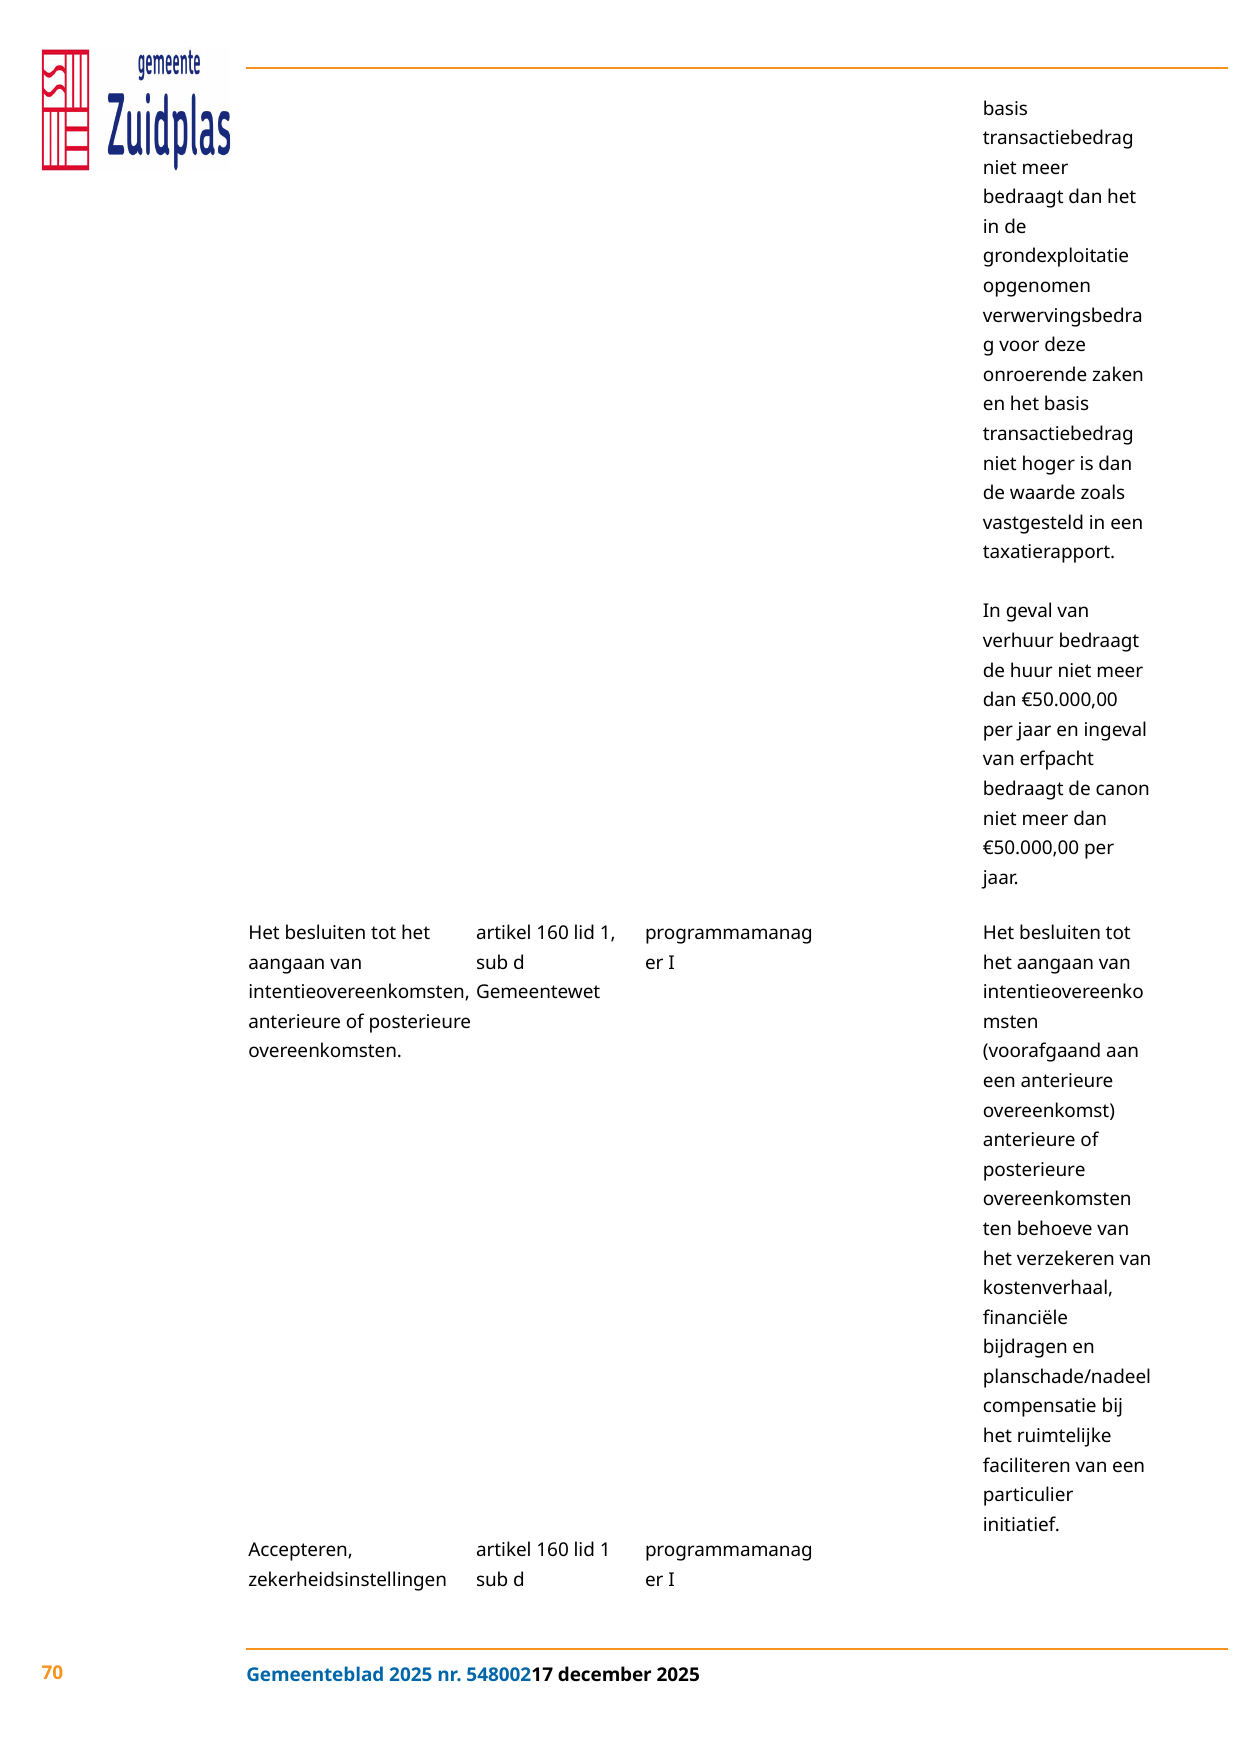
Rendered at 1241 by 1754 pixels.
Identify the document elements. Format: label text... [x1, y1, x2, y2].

table_cell [983, 1537, 1152, 1592]
table_cell [645, 95, 814, 919]
table_cell [814, 95, 983, 919]
table_cell artikel 160 lid 1, sub d Gemeentewet [476, 919, 645, 1537]
table_cell Het besluiten tot het aangaan van intentieovereenkomsten, anterieure of posterieure overeenkomsten. [248, 919, 476, 1537]
table_cell [476, 95, 645, 919]
table_cell artikel 160 lid 1 sub d [476, 1537, 645, 1592]
table_cell Het besluiten tot het aangaan van intentieovereenkomsten (voorafgaand aan een anterieure overeenkomst) anterieure of posterieure overeenkomsten ten behoeve van het verzekeren van kostenverhaal, financiële bijdragen en planschade/nadeelcompensatie bij het ruimtelijke faciliteren van een particulier initiatief. [983, 919, 1152, 1537]
table_cell Accepteren, zekerheidsinstellingen [248, 1537, 476, 1592]
picture [41, 47, 231, 172]
table_cell [814, 919, 983, 1537]
table_cell programmamanager I [645, 1537, 814, 1592]
table_cell [814, 1537, 983, 1592]
table_cell programmamanager I [645, 919, 814, 1537]
table_cell [248, 95, 476, 919]
table_cell basis transactiebedrag niet meer bedraagt dan het in de grondexploitatie opgenomen verwervingsbedrag voor deze onroerende zaken en het basis transactiebedrag niet hoger is dan de waarde zoals vastgesteld in een taxatierapport. In geval van verhuur bedraagt de huur niet meer dan €50.000,00 per jaar en ingeval van erfpacht bedraagt de canon niet meer dan €50.000,00 per jaar. [983, 95, 1152, 919]
